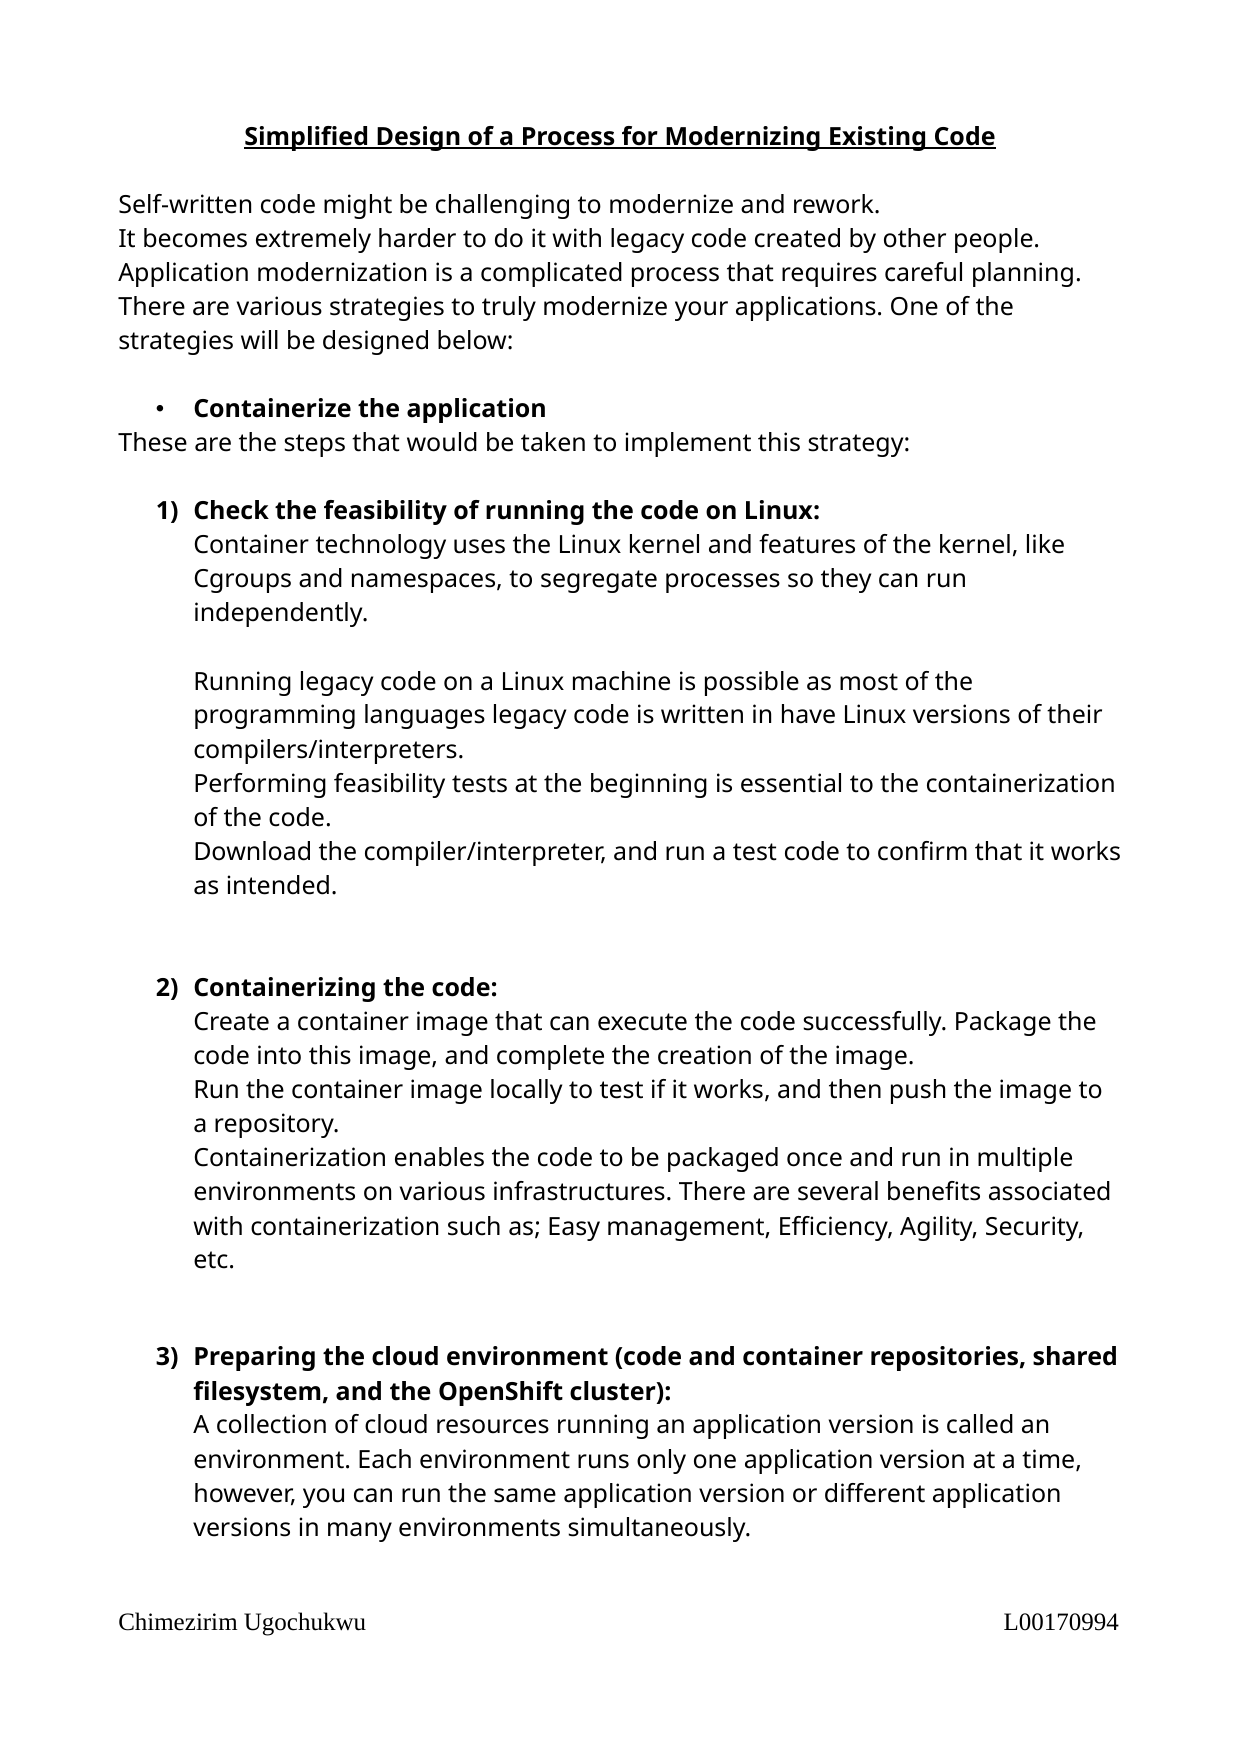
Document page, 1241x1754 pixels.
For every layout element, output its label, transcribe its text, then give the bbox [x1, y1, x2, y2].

list Container technology uses the Linux kernel and features of the kernel, like Cgroups and namespaces, to segregate processes so they can run independently. [156, 527, 1122, 629]
list Create a container image that can execute the code successfully. Package the code into this image, and complete the creation of the image. [156, 1004, 1122, 1072]
text These are the steps that would be taken to implement this strategy: [118, 425, 1122, 459]
list Preparing the cloud environment (code and container repositories, shared filesystem, and the OpenShift cluster): [156, 1339, 1122, 1407]
list Check the feasibility of running the code on Linux: [156, 493, 1122, 527]
text Application modernization is a complicated process that requires careful planning. [118, 254, 1122, 288]
list Run the container image locally to test if it works, and then push the image to a repository. [156, 1072, 1122, 1140]
list Containerization enables the code to be packaged once and run in multiple environments on various infrastructures. There are several benefits associated with containerization such as; Easy management, Efficiency, Agility, Security, etc. [156, 1140, 1122, 1276]
list Performing feasibility tests at the beginning is essential to the containerization of the code. [156, 765, 1122, 833]
text Self-written code might be challenging to modernize and rework. [118, 186, 1122, 220]
list Download the compiler/interpreter, and run a test code to confirm that it works as intended. [156, 833, 1122, 902]
list Running legacy code on a Linux machine is possible as most of the programming languages legacy code is written in have Linux versions of their compilers/interpreters. [156, 663, 1122, 765]
text There are various strategies to truly modernize your applications. One of the strategies will be designed below: [118, 288, 1122, 357]
list A collection of cloud resources running an application version is called an environment. Each environment runs only one application version at a time, however, you can run the same application version or different application versions in many environments simultaneously. [156, 1407, 1122, 1543]
list Containerizing the code: [156, 970, 1122, 1004]
text It becomes extremely harder to do it with legacy code created by other people. [118, 220, 1122, 254]
text Simplified Design of a Process for Modernizing Existing Code [118, 118, 1122, 152]
list Containerize the application [156, 391, 1122, 425]
